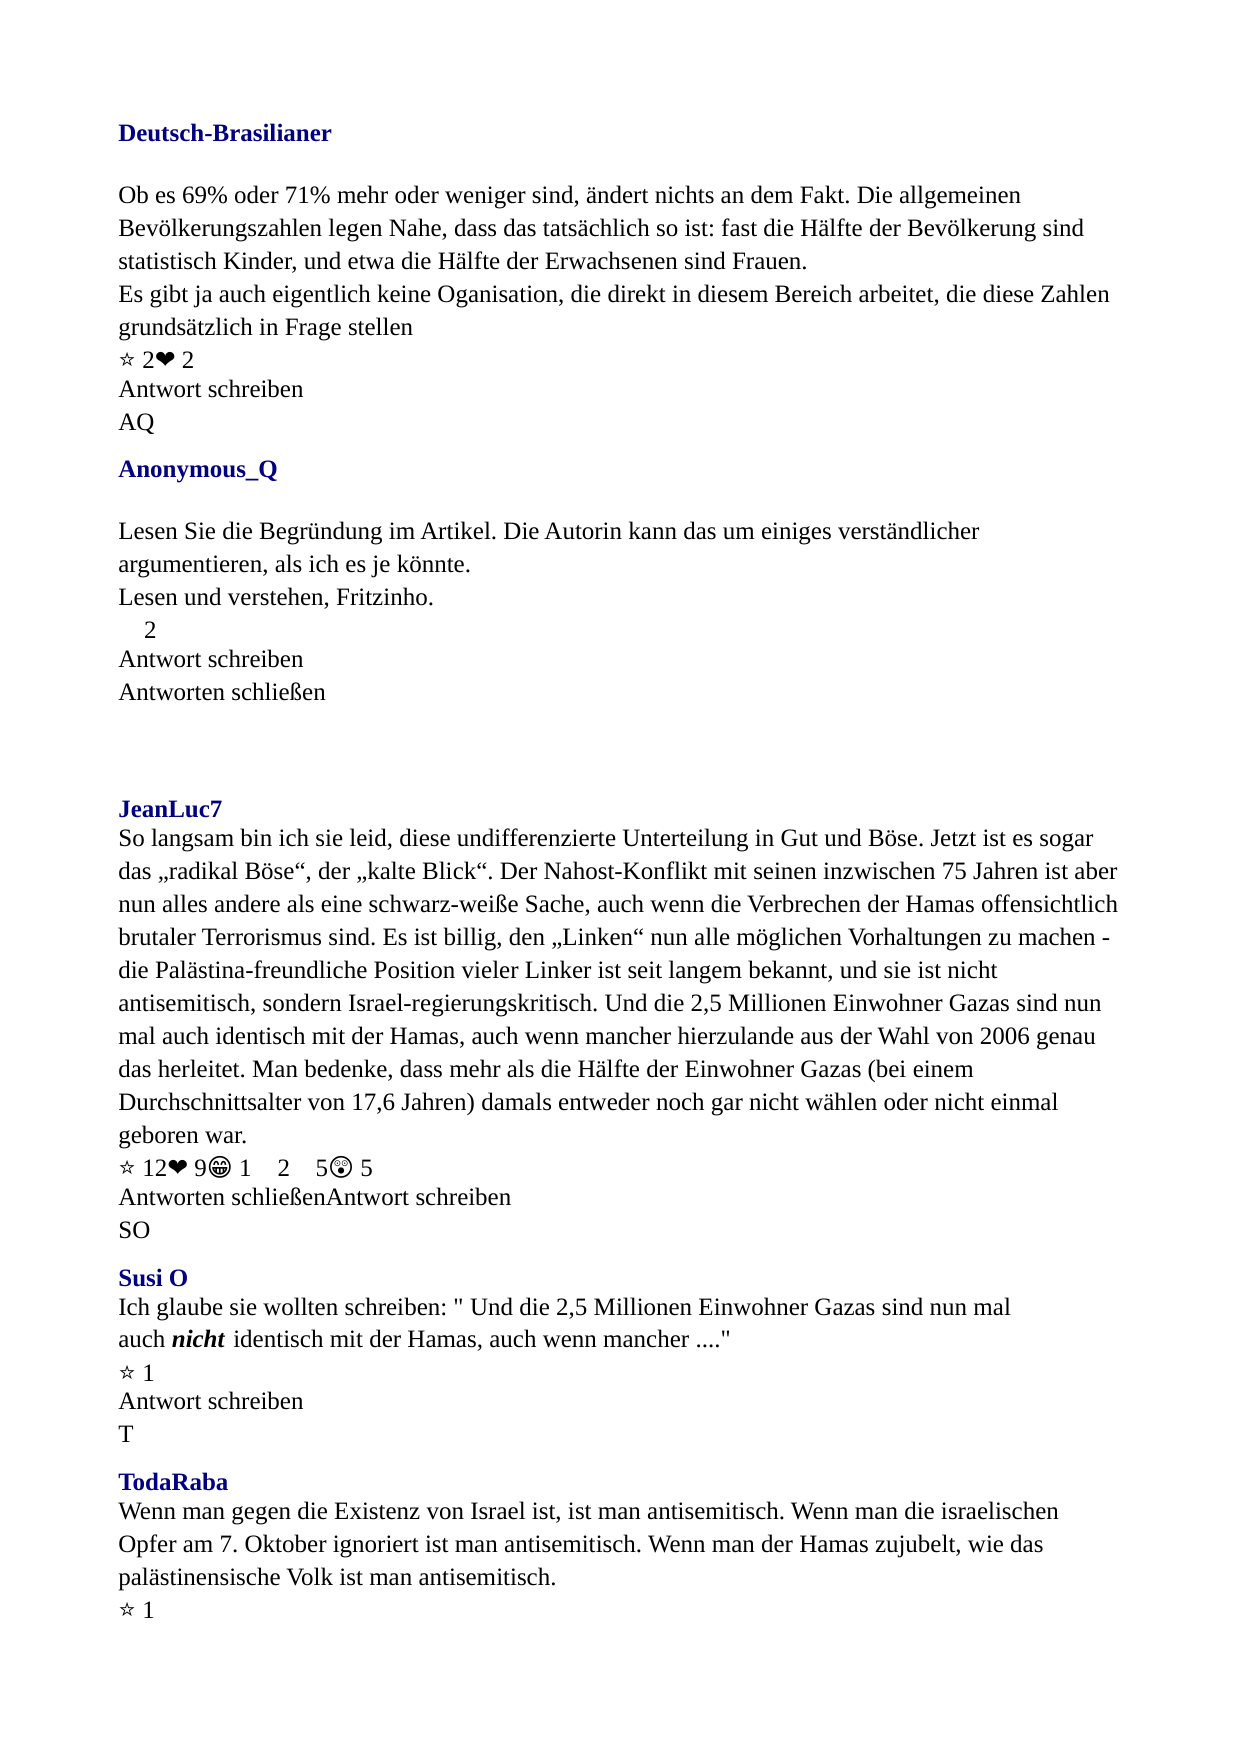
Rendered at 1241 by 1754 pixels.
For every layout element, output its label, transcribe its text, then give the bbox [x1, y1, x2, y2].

subtitle TodaRaba [118, 1467, 1122, 1496]
text ⭐️ 1 [118, 1595, 1122, 1623]
text Lesen und verstehen, Fritzinho. [118, 582, 1122, 611]
text Antworten schließenAntwort schreiben [118, 1182, 1122, 1211]
text Antwort schreiben [118, 374, 1122, 402]
text Wenn man gegen die Existenz von Israel ist, ist man antisemitisch. Wenn man die israelischen Opfer am 7. Oktober ignoriert ist man antisemitisch. Wenn man der Hamas zujubelt, wie das palästinensische Volk ist man antisemitisch. [118, 1496, 1122, 1591]
text ⭐️ 1 [118, 1358, 1122, 1386]
text Ob es 69% oder 71% mehr oder weniger sind, ändert nichts an dem Fakt. Die allgemeinen Bevölkerungszahlen legen Nahe, dass das tatsächlich so ist: fast die Hälfte der Bevölkerung sind statistisch Kinder, und etwa die Hälfte der Erwachsenen sind Frauen. Es gibt ja auch eigentlich keine Oganisation, die direkt in diesem Bereich arbeitet, die diese Zahlen grundsätzlich in Frage stellen [118, 180, 1122, 341]
text Ich glaube sie wollten schreiben: " Und die 2,5 Millionen Einwohner Gazas sind nun mal auch nicht identisch mit der Hamas, auch wenn mancher ...." [118, 1292, 1122, 1353]
text SO [118, 1215, 1122, 1244]
text Lesen Sie die Begründung im Artikel. Die Autorin kann das um einiges verständlicher argumentieren, als ich es je könnte. [118, 516, 1122, 578]
text Antworten schließen [118, 677, 1122, 706]
subtitle Deutsch-Brasilianer [118, 118, 1122, 147]
text 🤨 2 [118, 615, 1122, 644]
subtitle JeanLuc7 [118, 794, 1122, 823]
text AQ [118, 407, 1122, 436]
subtitle Susi O [118, 1263, 1122, 1292]
subtitle Anonymous_Q [118, 454, 1122, 483]
text ⭐️ 12❤️ 9😁 1🙁 2🤨 5😲 5 [118, 1153, 1122, 1182]
text T [118, 1419, 1122, 1448]
text So langsam bin ich sie leid, diese undifferenzierte Unterteilung in Gut und Böse. Jetzt ist es sogar das „radikal Böse“, der „kalte Blick“. Der Nahost-Konflikt mit seinen inzwischen 75 Jahren ist aber nun alles andere als eine schwarz-weiße Sache, auch wenn die Verbrechen der Hamas offensichtlich brutaler Terrorismus sind. Es ist billig, den „Linken“ nun alle möglichen Vorhaltungen zu machen - die Palästina-freundliche Position vieler Linker ist seit langem bekannt, und sie ist nicht antisemitisch, sondern Israel-regierungskritisch. Und die 2,5 Millionen Einwohner Gazas sind nun mal auch identisch mit der Hamas, auch wenn mancher hierzulande aus der Wahl von 2006 genau das herleitet. Man bedenke, dass mehr als die Hälfte der Einwohner Gazas (bei einem Durchschnittsalter von 17,6 Jahren) damals entweder noch gar nicht wählen oder nicht einmal geboren war. [118, 823, 1122, 1149]
text ⭐️ 2❤️ 2 [118, 345, 1122, 374]
text Antwort schreiben [118, 644, 1122, 673]
text Antwort schreiben [118, 1386, 1122, 1415]
